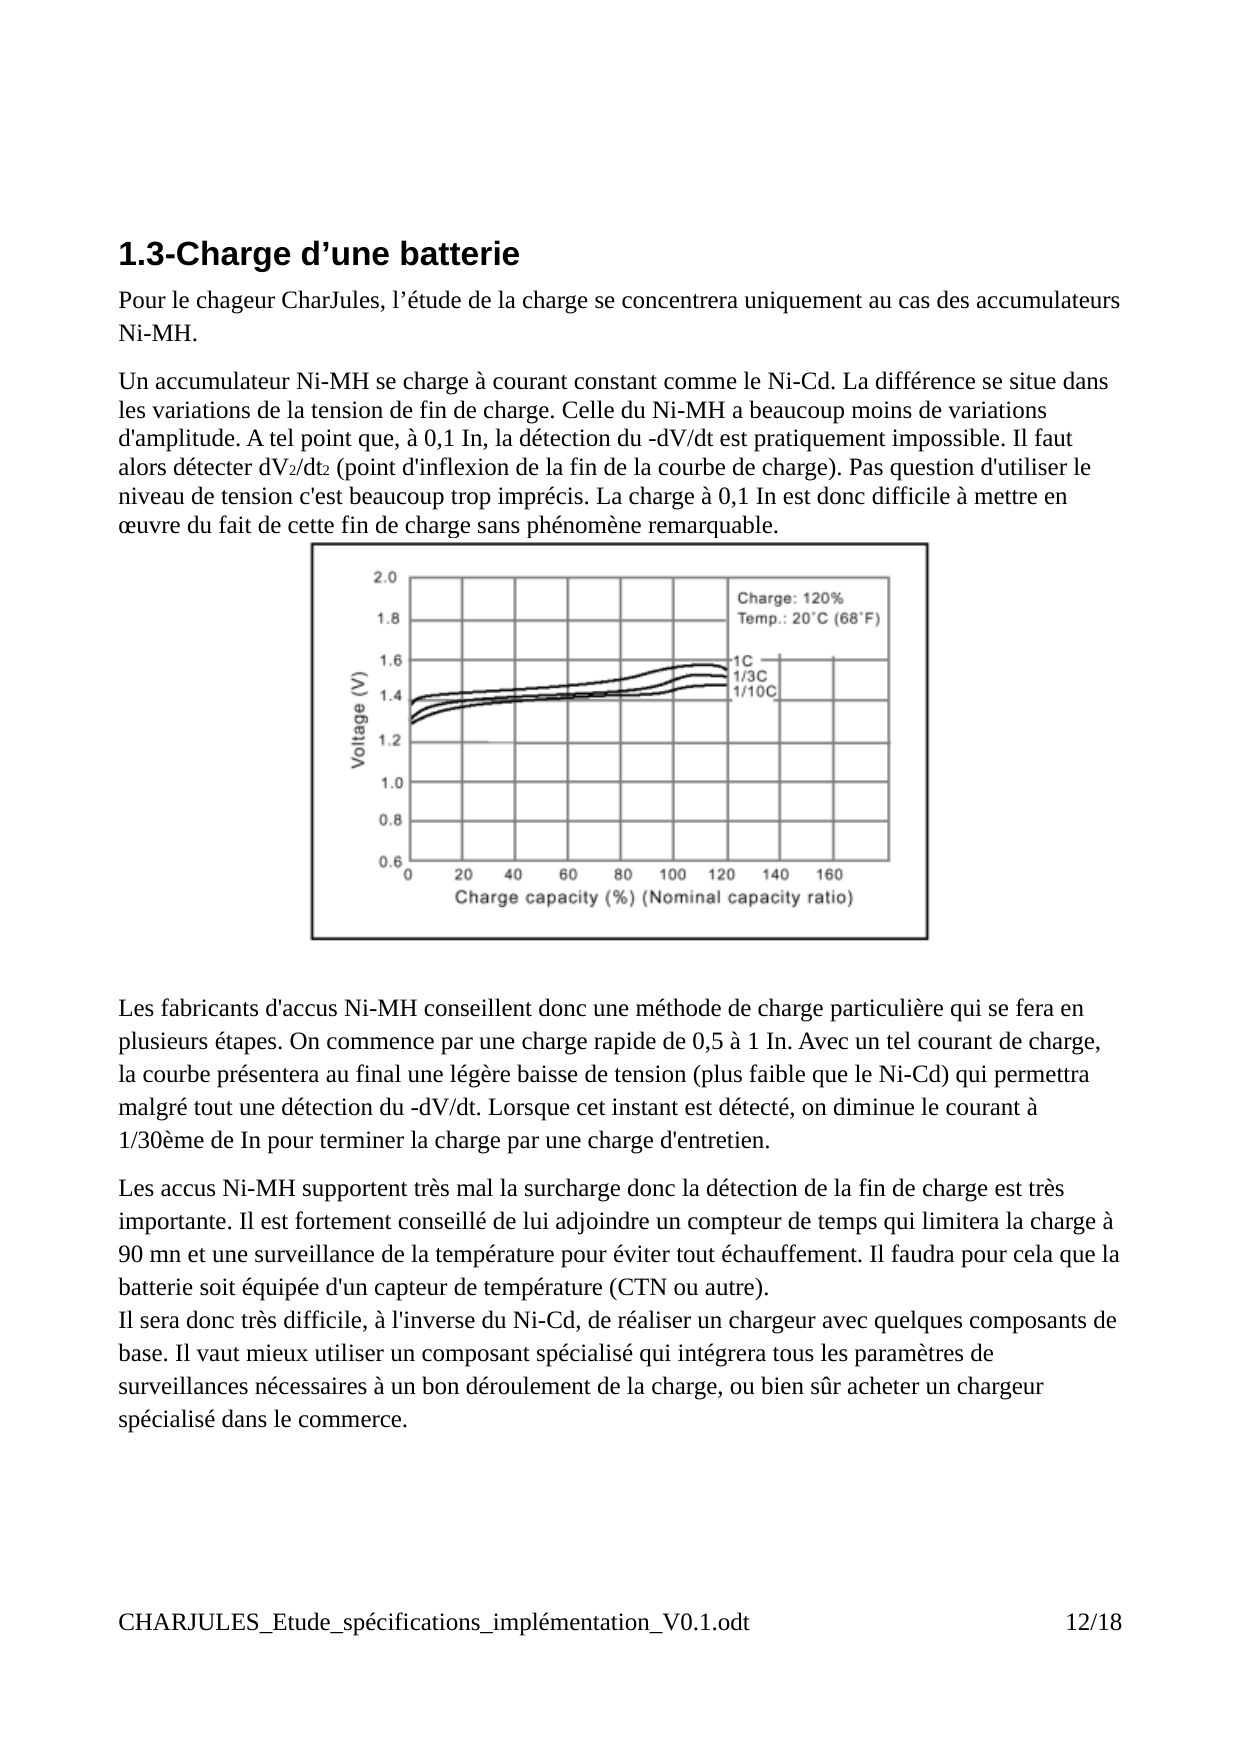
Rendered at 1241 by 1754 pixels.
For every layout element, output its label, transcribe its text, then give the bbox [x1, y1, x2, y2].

text Un accumulateur Ni-MH se charge à courant constant comme le Ni-Cd. La différence se situe dans les variations de la tension de fin de charge. Celle du Ni-MH a beaucoup moins de variations d'amplitude. A tel point que, à 0,1 In, la détection du -dV/dt est pratiquement impossible. Il faut alors détecter dV2/dt2 (point d'inflexion de la fin de la courbe de charge). Pas question d'utiliser le niveau de tension c'est beaucoup trop imprécis. La charge à 0,1 In est donc difficile à mettre en œuvre du fait de cette fin de charge sans phénomène remarquable. [118, 366, 1122, 538]
picture [307, 538, 933, 942]
text Les accus Ni-MH supportent très mal la surcharge donc la détection de la fin de charge est très importante. Il est fortement conseillé de lui adjoindre un compteur de temps qui limitera la charge à 90 mn et une surveillance de la température pour éviter tout échauffement. Il faudra pour cela que la batterie soit équipée d'un capteur de température (CTN ou autre). Il sera donc très difficile, à l'inverse du Ni-Cd, de réaliser un chargeur avec quelques composants de base. Il vaut mieux utiliser un composant spécialisé qui intégrera tous les paramètres de surveillances nécessaires à un bon déroulement de la charge, ou bien sûr acheter un chargeur spécialisé dans le commerce. [118, 1173, 1122, 1433]
text Les fabricants d'accus Ni-MH conseillent donc une méthode de charge particulière qui se fera en plusieurs étapes. On commence par une charge rapide de 0,5 à 1 In. Avec un tel courant de charge, la courbe présentera au final une légère baisse de tension (plus faible que le Ni-Cd) qui permettra malgré tout une détection du -dV/dt. Lorsque cet instant est détecté, on diminue le courant à 1/30ème de In pour terminer la charge par une charge d'entretien. [118, 993, 1122, 1154]
text Pour le chageur CharJules, l’étude de la charge se concentrera uniquement au cas des accumulateurs Ni-MH. [118, 285, 1122, 347]
subtitle 1.3-Charge d’une batterie [118, 234, 1122, 273]
